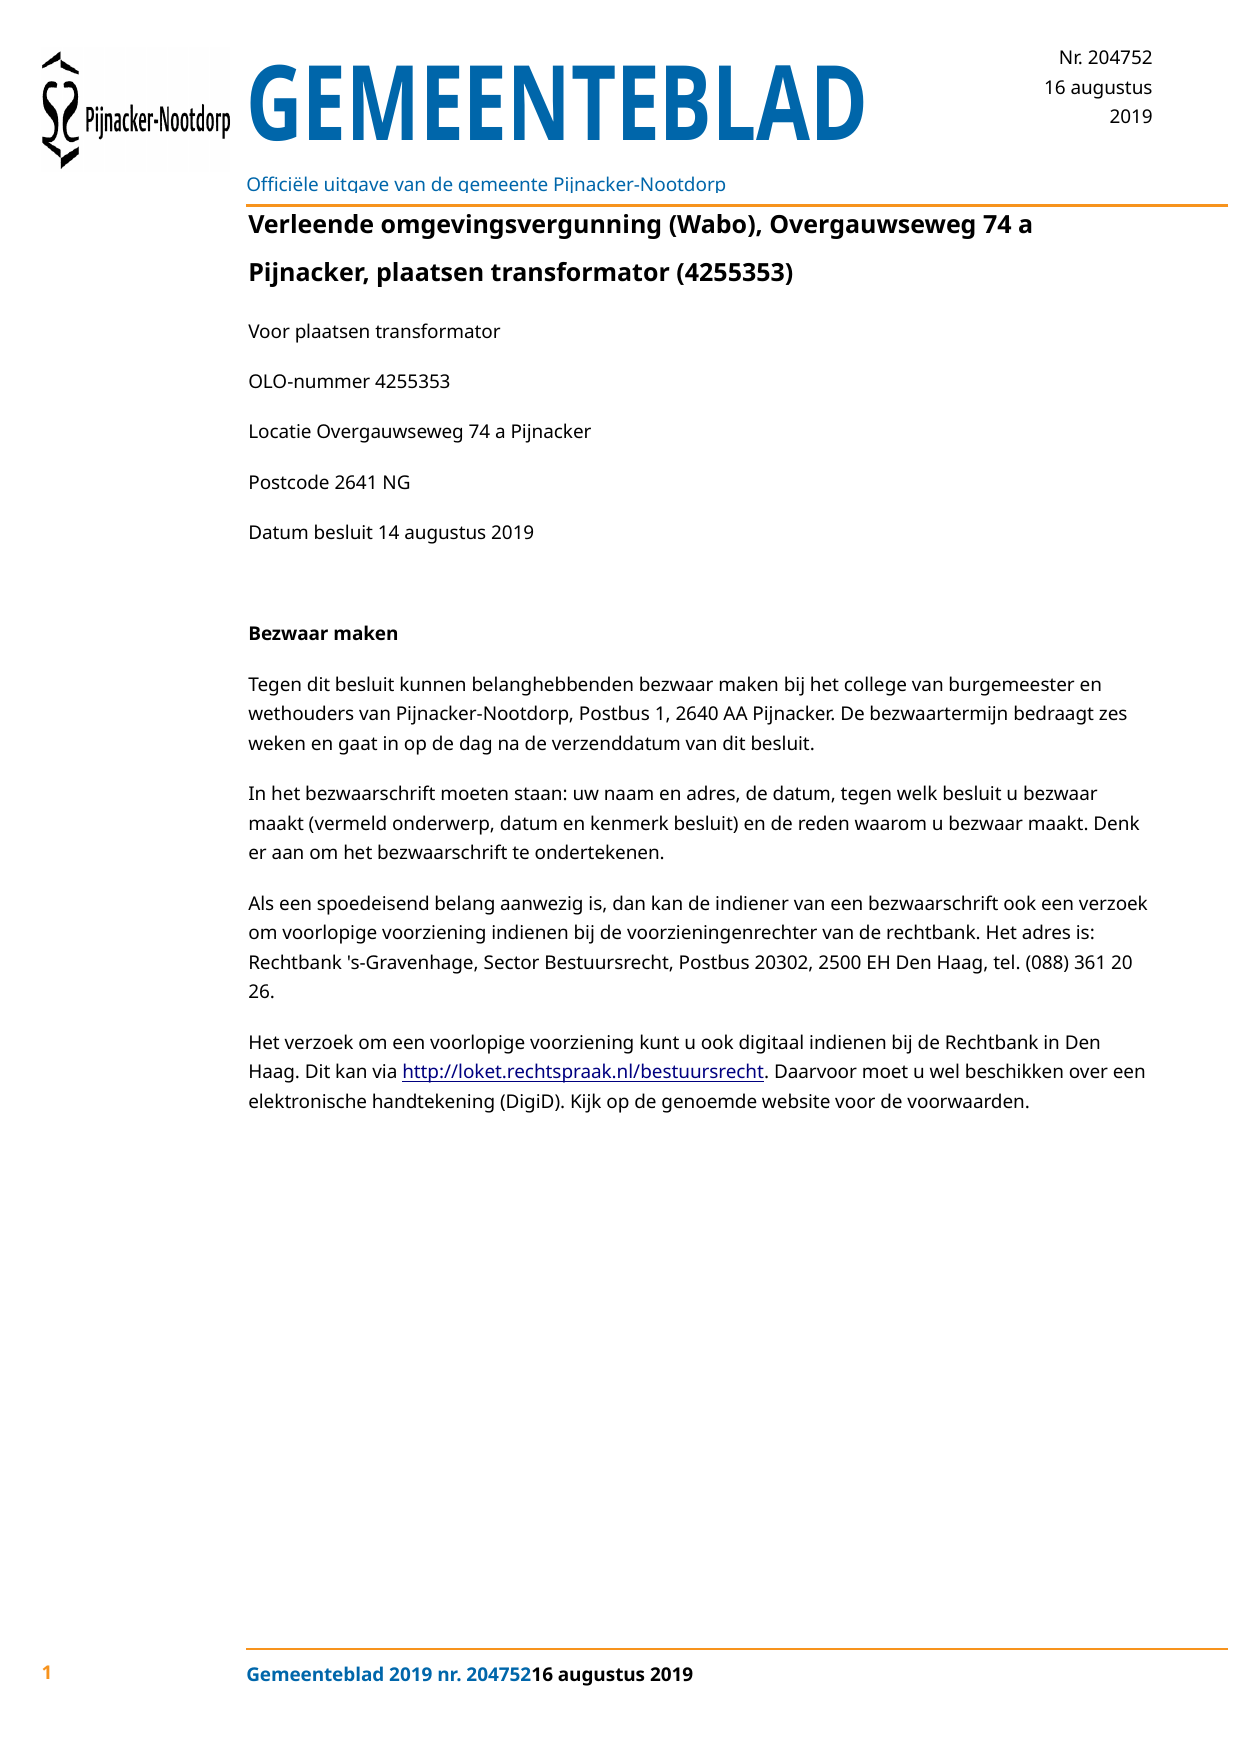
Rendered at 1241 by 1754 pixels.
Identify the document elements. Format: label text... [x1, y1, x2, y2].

picture [41, 47, 231, 172]
text Voor plaatsen transformator [248, 318, 1152, 344]
text Bezwaar maken [248, 620, 1152, 646]
text Datum besluit 14 augustus 2019 [248, 519, 1152, 545]
text In het bezwaarschrift moeten staan: uw naam en adres, de datum, tegen welk besluit u bezwaar maakt (vermeld onderwerp, datum en kenmerk besluit) en de reden waarom u bezwaar maakt. Denk er aan om het bezwaarschrift te ondertekenen. [248, 780, 1152, 865]
text Postcode 2641 NG [248, 469, 1152, 495]
text OLO-nummer 4255353 [248, 368, 1152, 394]
text Locatie Overgauwseweg 74 a Pijnacker [248, 419, 1152, 444]
text Als een spoedeisend belang aanwezig is, dan kan de indiener van een bezwaarschrift ook een verzoek om voorlopige voorziening indienen bij de voorzieningenrechter van de rechtbank. Het adres is: Rechtbank 's-Gravenhage, Sector Bestuursrecht, Postbus 20302, 2500 EH Den Haag, tel. (088) 361 20 26. [248, 890, 1152, 1004]
text Verleende omgevingsvergunning (Wabo), Overgauwseweg 74 a Pijnacker, plaatsen transformator (4255353) [248, 207, 1152, 288]
text Tegen dit besluit kunnen belanghebbenden bezwaar maken bij het college van burgemeester en wethouders van Pijnacker-Nootdorp, Postbus 1, 2640 AA Pijnacker. De bezwaartermijn bedraagt zes weken en gaat in op de dag na de verzenddatum van dit besluit. [248, 671, 1152, 756]
text Het verzoek om een voorlopige voorziening kunt u ook digitaal indienen bij de Rechtbank in Den Haag. Dit kan via http://loket.rechtspraak.nl/bestuursrecht. Daarvoor moet u wel beschikken over een elektronische handtekening (DigiD). Kijk op de genoemde website voor de voorwaarden. [248, 1029, 1152, 1114]
